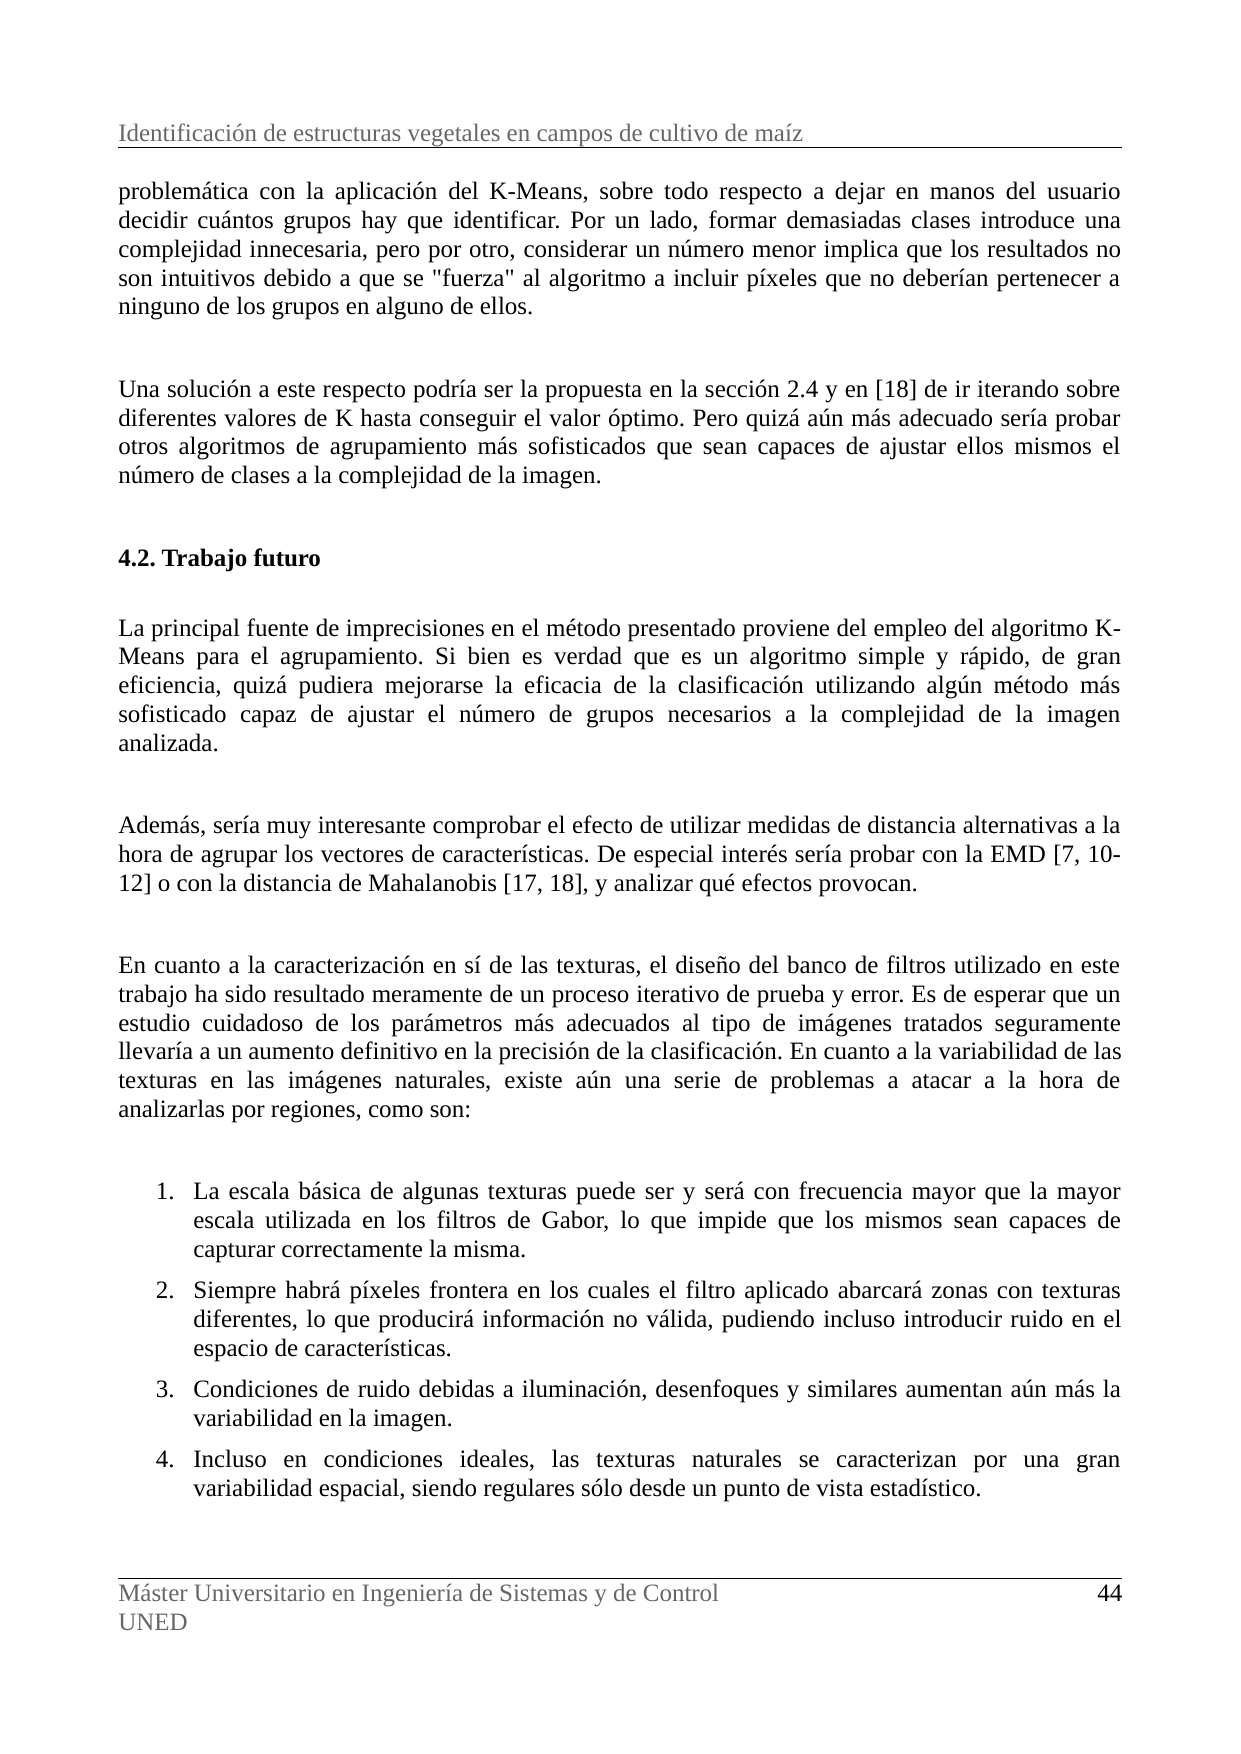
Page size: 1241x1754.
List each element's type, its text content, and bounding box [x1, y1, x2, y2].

subtitle 4.2. Trabajo futuro [118, 543, 1122, 571]
list La escala básica de algunas texturas puede ser y será con frecuencia mayor que la mayor escala utilizada en los filtros de Gabor, lo que impide que los mismos sean capaces de capturar correctamente la misma. [156, 1176, 1122, 1263]
text problemática con la aplicación del K-Means, sobre todo respecto a dejar en manos del usuario decidir cuántos grupos hay que identificar. Por un lado, formar demasiadas clases introduce una complejidad innecesaria, pero por otro, considerar un número menor implica que los resultados no son intuitivos debido a que se "fuerza" al algoritmo a incluir píxeles que no deberían pertenecer a ninguno de los grupos en alguno de ellos. [118, 176, 1122, 320]
text Además, sería muy interesante comprobar el efecto de utilizar medidas de distancia alternativas a la hora de agrupar los vectores de características. De especial interés sería probar con la EMD [7, 10-12] o con la distancia de Mahalanobis [17, 18], y analizar qué efectos provocan. [118, 810, 1122, 896]
list Siempre habrá píxeles frontera en los cuales el filtro aplicado abarcará zonas con texturas diferentes, lo que producirá información no válida, pudiendo incluso introducir ruido en el espacio de características. [156, 1275, 1122, 1361]
list Incluso en condiciones ideales, las texturas naturales se caracterizan por una gran variabilidad espacial, siendo regulares sólo desde un punto de vista estadístico. [156, 1444, 1122, 1501]
list Condiciones de ruido debidas a iluminación, desenfoques y similares aumentan aún más la variabilidad en la imagen. [156, 1374, 1122, 1431]
text En cuanto a la caracterización en sí de las texturas, el diseño del banco de filtros utilizado en este trabajo ha sido resultado meramente de un proceso iterativo de prueba y error. Es de esperar que un estudio cuidadoso de los parámetros más adecuados al tipo de imágenes tratados seguramente llevaría a un aumento definitivo en la precisión de la clasificación. En cuanto a la variabilidad de las texturas en las imágenes naturales, existe aún una serie de problemas a atacar a la hora de analizarlas por regiones, como son: [118, 950, 1122, 1123]
text Una solución a este respecto podría ser la propuesta en la sección 2.4 y en [18] de ir iterando sobre diferentes valores de K hasta conseguir el valor óptimo. Pero quizá aún más adecuado sería probar otros algoritmos de agrupamiento más sofisticados que sean capaces de ajustar ellos mismos el número de clases a la complejidad de la imagen. [118, 374, 1122, 489]
text La principal fuente de imprecisiones en el método presentado proviene del empleo del algoritmo K-Means para el agrupamiento. Si bien es verdad que es un algoritmo simple y rápido, de gran eficiencia, quizá pudiera mejorarse la eficacia de la clasificación utilizando algún método más sofisticado capaz de ajustar el número de grupos necesarios a la complejidad de la imagen analizada. [118, 613, 1122, 756]
